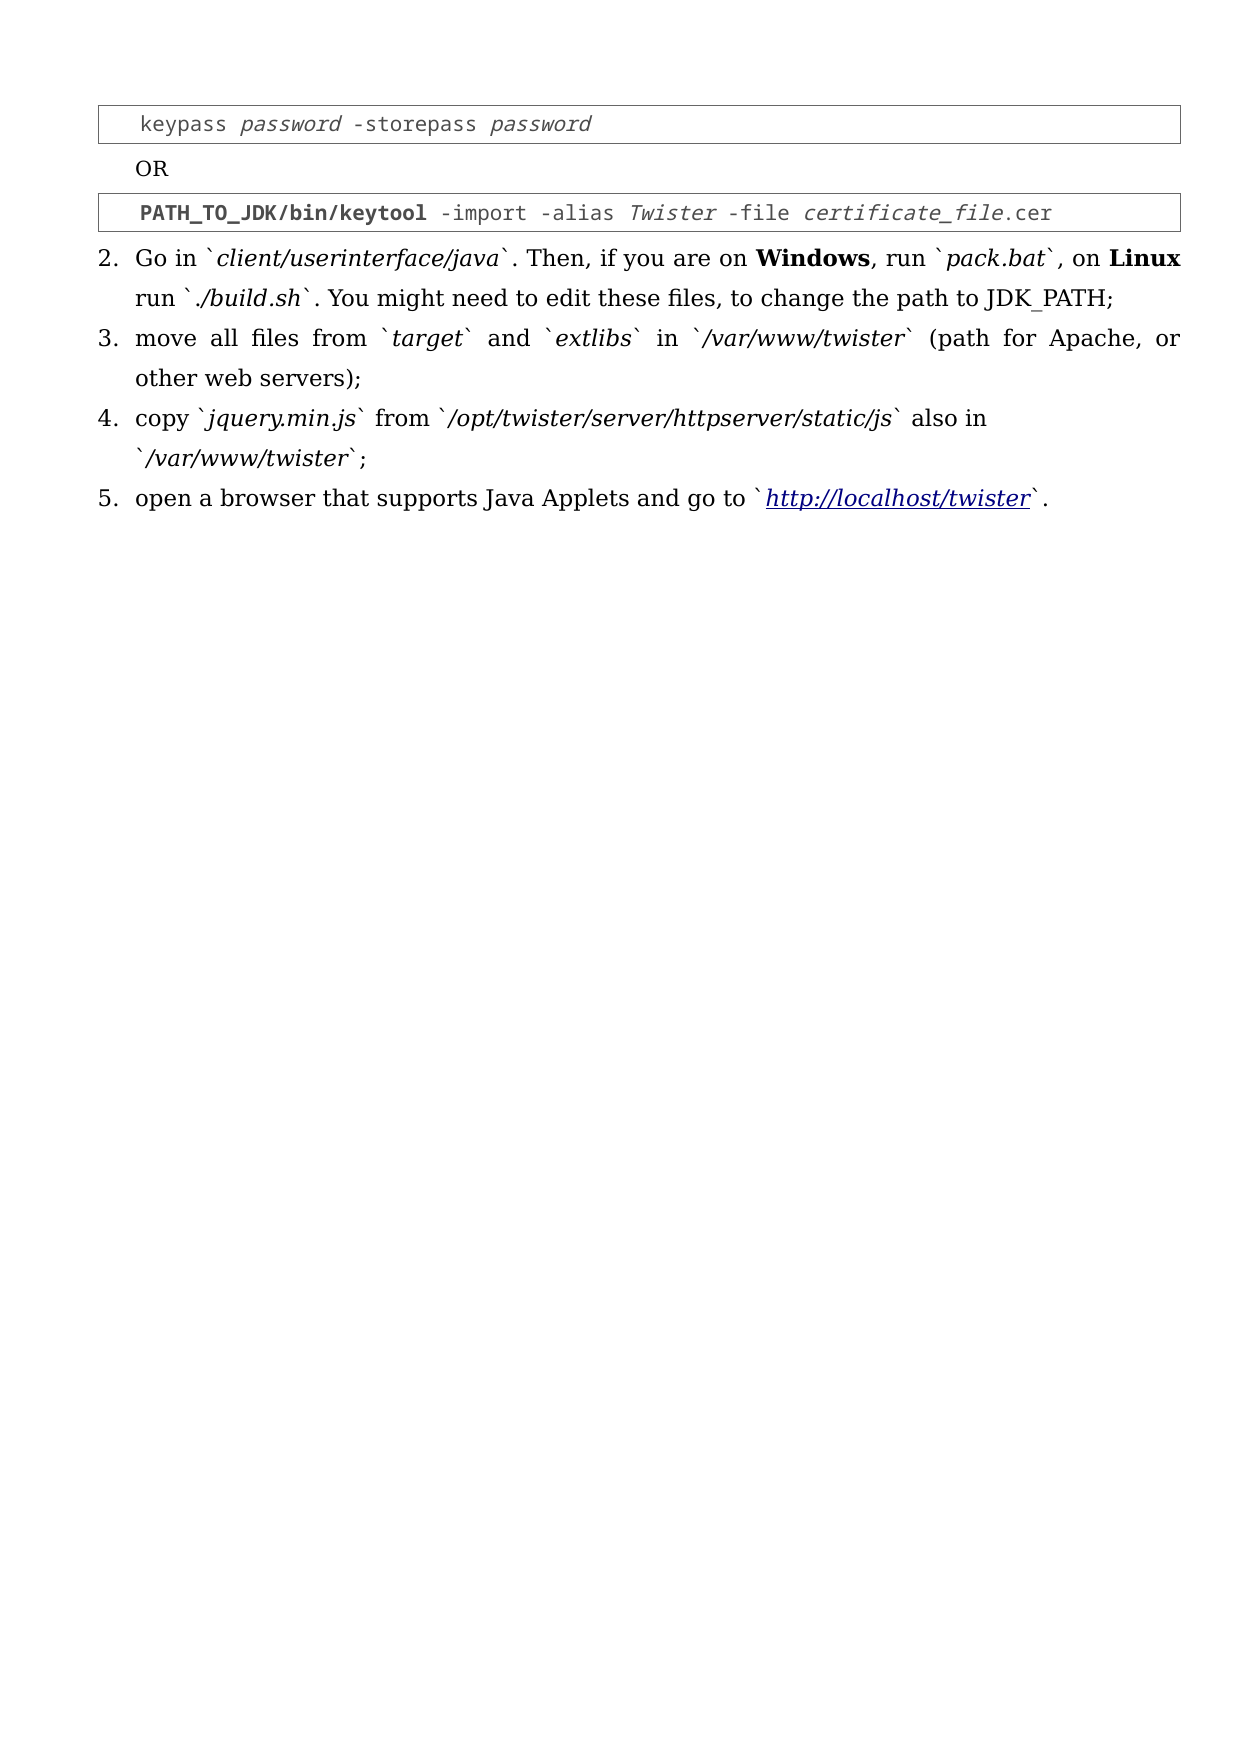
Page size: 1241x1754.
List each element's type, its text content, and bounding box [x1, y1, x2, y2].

list open a browser that supports Java Applets and go to `http://localhost/twister`. [97, 485, 1181, 512]
list -keypass password -storepass password [99, 106, 1180, 143]
list copy `jquery.min.js` from `/opt/twister/server/httpserver/static/js` also in `/var/www/twister`; [97, 405, 1181, 472]
list PATH_TO_JDK/bin/keytool -import -alias Twister -file certificate_file.cer [99, 194, 1180, 231]
list move all files from `target` and `extlibs` in `/var/www/twister` (path for Apache, or other web servers); [97, 325, 1181, 392]
list Go in `client/userinterface/java`. Then, if you are on Windows, run `pack.bat`, on Linux run `./build.sh`. You might need to edit these files, to change the path to JDK_PATH; [97, 245, 1181, 312]
list OR [97, 157, 1181, 181]
